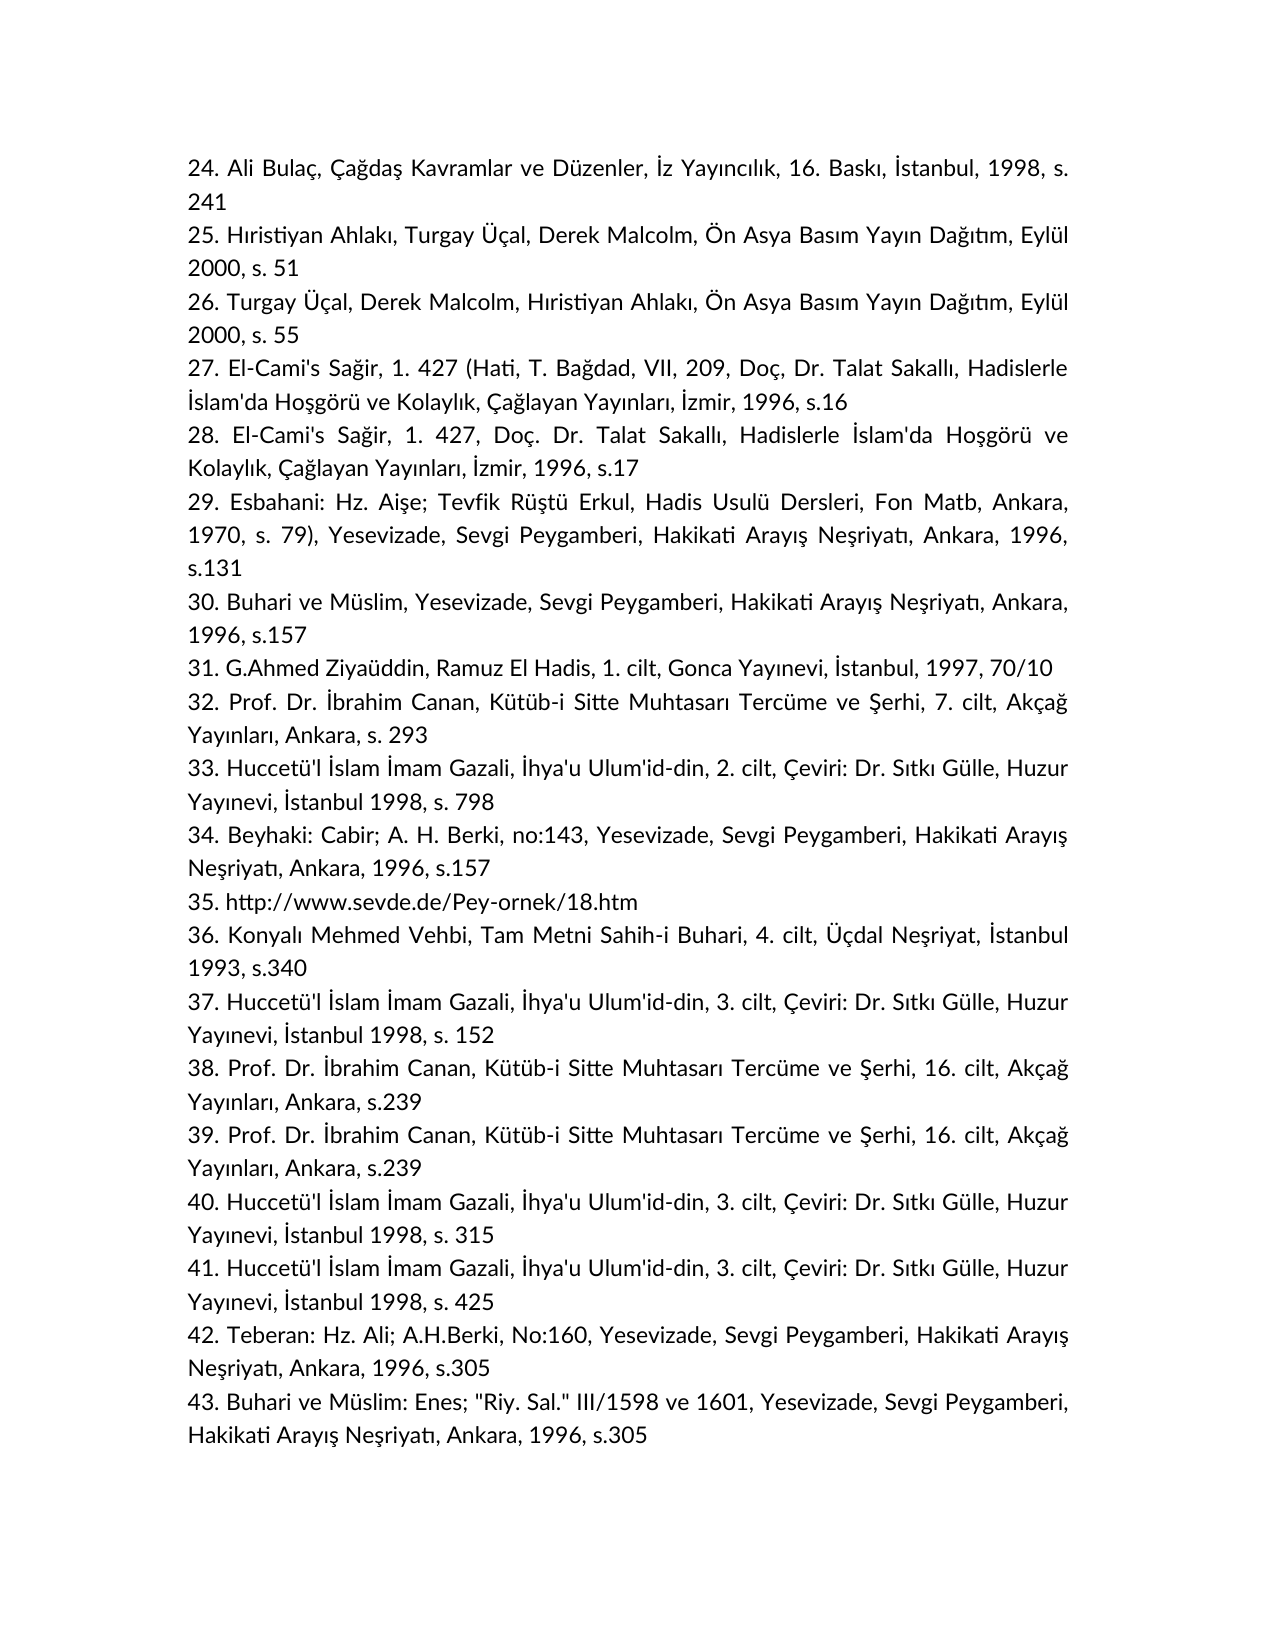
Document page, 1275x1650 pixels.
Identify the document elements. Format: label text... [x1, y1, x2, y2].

text 26. Turgay Üçal, Derek Malcolm, Hıristiyan Ahlakı, Ön Asya Basım Yayın Dağıtım, Eylül 2000, s. 55 [187, 283, 1070, 350]
text 42. Teberan: Hz. Ali; A.H.Berki, No:160, Yesevizade, Sevgi Peygamberi, Hakikati Arayış Neşriyatı, Ankara, 1996, s.305 [187, 1317, 1070, 1383]
text 31. G.Ahmed Ziyaüddin, Ramuz El Hadis, 1. cilt, Gonca Yayınevi, İstanbul, 1997, 70/10 [187, 650, 1070, 683]
text 43. Buhari ve Müslim: Enes; "Riy. Sal." III/1598 ve 1601, Yesevizade, Sevgi Peygamberi, Hakikati Arayış Neşriyatı, Ankara, 1996, s.305 [187, 1383, 1070, 1450]
text 35. http://www.sevde.de/Pey-ornek/18.htm [187, 883, 1070, 917]
text 27. El-Cami's Sağir, 1. 427 (Hati, T. Bağdad, VII, 209, Doç, Dr. Talat Sakallı, Hadislerle İslam'da Hoşgörü ve Kolaylık, Çağlayan Yayınları, İzmir, 1996, s.16 [187, 350, 1070, 417]
text 40. Huccetü'l İslam İmam Gazali, İhya'u Ulum'id-din, 3. cilt, Çeviri: Dr. Sıtkı Gülle, Huzur Yayınevi, İstanbul 1998, s. 315 [187, 1183, 1070, 1250]
text 38. Prof. Dr. İbrahim Canan, Kütüb-i Sitte Muhtasarı Tercüme ve Şerhi, 16. cilt, Akçağ Yayınları, Ankara, s.239 [187, 1050, 1070, 1117]
text 29. Esbahani: Hz. Aişe; Tevfik Rüştü Erkul, Hadis Usulü Dersleri, Fon Matb, Ankara, 1970, s. 79), Yesevizade, Sevgi Peygamberi, Hakikati Arayış Neşriyatı, Ankara, 1996, s.131 [187, 483, 1070, 583]
text 25. Hıristiyan Ahlakı, Turgay Üçal, Derek Malcolm, Ön Asya Basım Yayın Dağıtım, Eylül 2000, s. 51 [187, 217, 1070, 283]
text 30. Buhari ve Müslim, Yesevizade, Sevgi Peygamberi, Hakikati Arayış Neşriyatı, Ankara, 1996, s.157 [187, 583, 1070, 650]
text 39. Prof. Dr. İbrahim Canan, Kütüb-i Sitte Muhtasarı Tercüme ve Şerhi, 16. cilt, Akçağ Yayınları, Ankara, s.239 [187, 1117, 1070, 1183]
text 24. Ali Bulaç, Çağdaş Kavramlar ve Düzenler, İz Yayıncılık, 16. Baskı, İstanbul, 1998, s. 241 [187, 150, 1070, 217]
text 41. Huccetü'l İslam İmam Gazali, İhya'u Ulum'id-din, 3. cilt, Çeviri: Dr. Sıtkı Gülle, Huzur Yayınevi, İstanbul 1998, s. 425 [187, 1250, 1070, 1317]
text 33. Huccetü'l İslam İmam Gazali, İhya'u Ulum'id-din, 2. cilt, Çeviri: Dr. Sıtkı Gülle, Huzur Yayınevi, İstanbul 1998, s. 798 [187, 750, 1070, 817]
text 34. Beyhaki: Cabir; A. H. Berki, no:143, Yesevizade, Sevgi Peygamberi, Hakikati Arayış Neşriyatı, Ankara, 1996, s.157 [187, 817, 1070, 883]
text 28. El-Cami's Sağir, 1. 427, Doç. Dr. Talat Sakallı, Hadislerle İslam'da Hoşgörü ve Kolaylık, Çağlayan Yayınları, İzmir, 1996, s.17 [187, 417, 1070, 483]
text 32. Prof. Dr. İbrahim Canan, Kütüb-i Sitte Muhtasarı Tercüme ve Şerhi, 7. cilt, Akçağ Yayınları, Ankara, s. 293 [187, 683, 1070, 750]
text 37. Huccetü'l İslam İmam Gazali, İhya'u Ulum'id-din, 3. cilt, Çeviri: Dr. Sıtkı Gülle, Huzur Yayınevi, İstanbul 1998, s. 152 [187, 983, 1070, 1050]
text 36. Konyalı Mehmed Vehbi, Tam Metni Sahih-i Buhari, 4. cilt, Üçdal Neşriyat, İstanbul 1993, s.340 [187, 917, 1070, 983]
